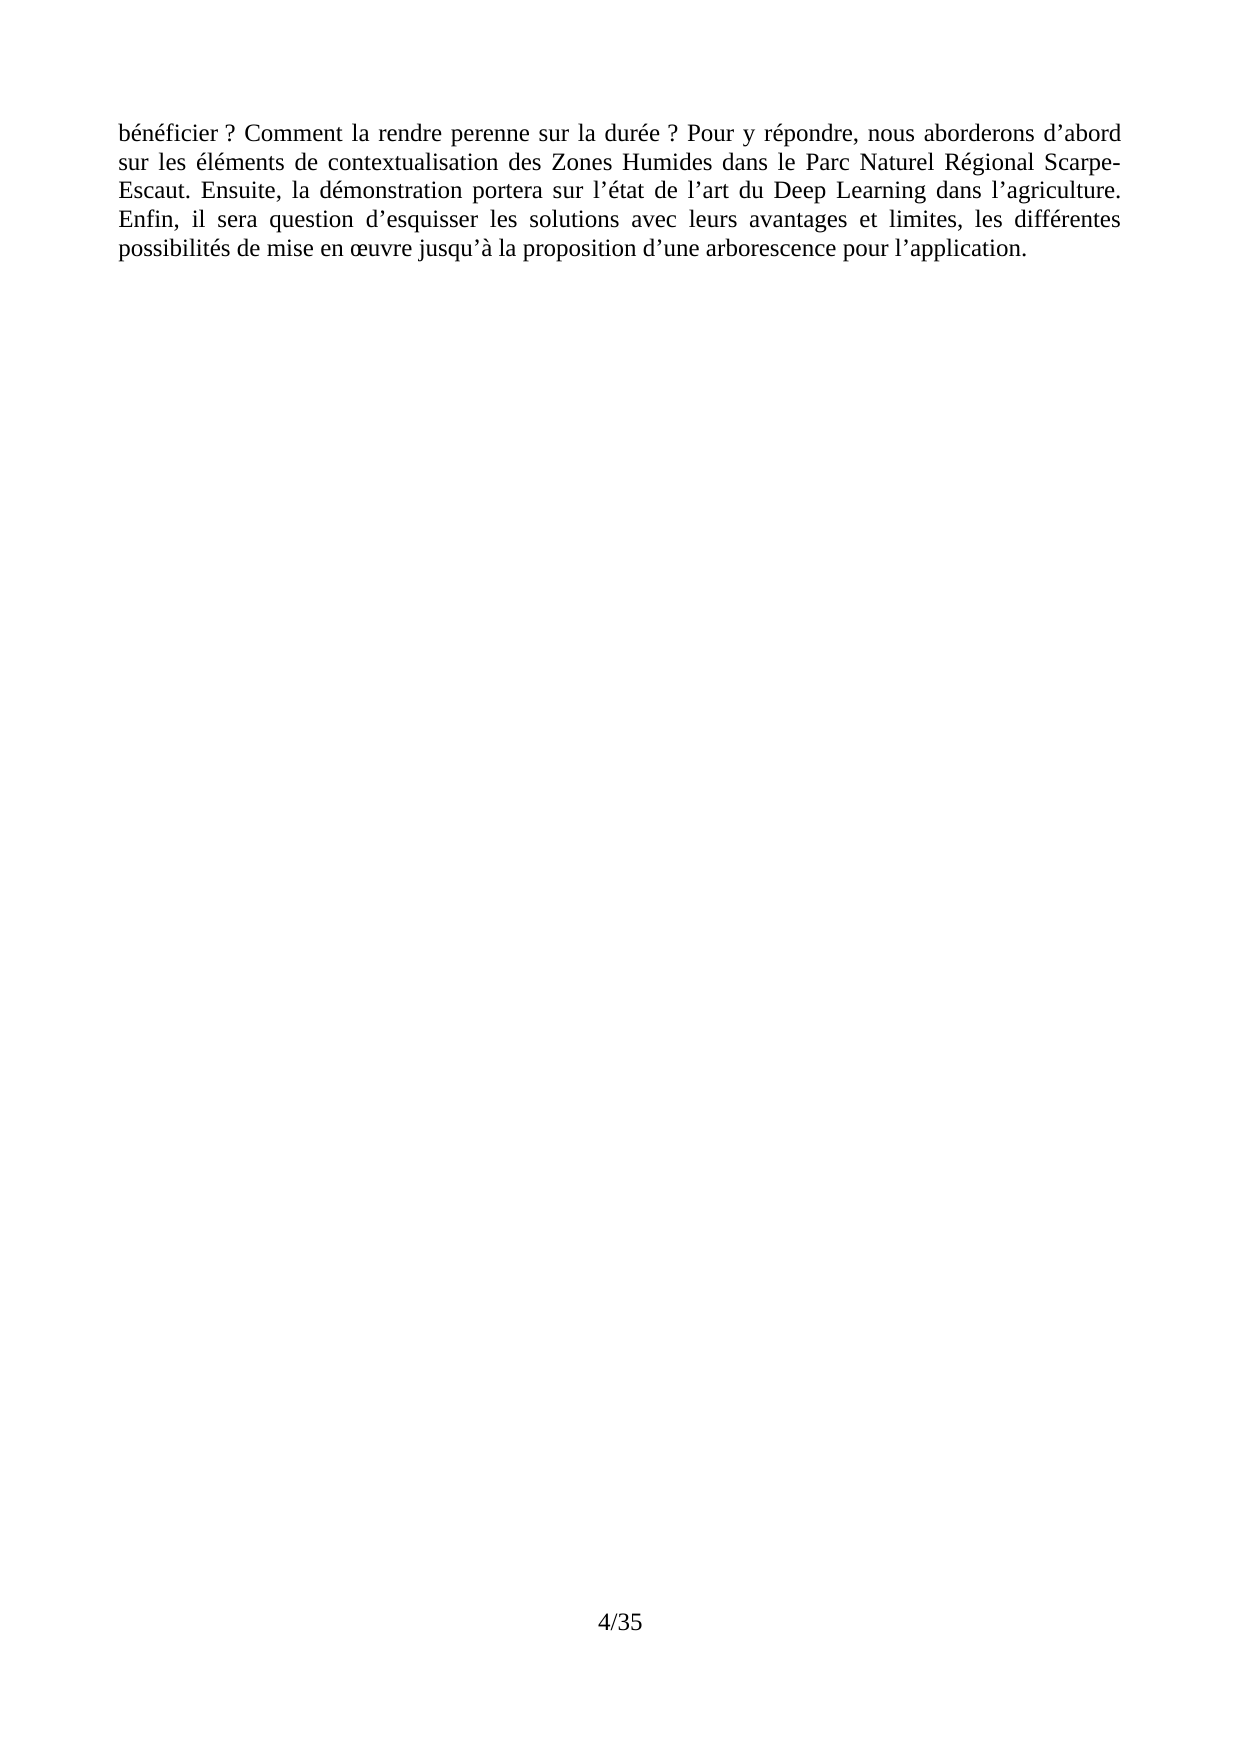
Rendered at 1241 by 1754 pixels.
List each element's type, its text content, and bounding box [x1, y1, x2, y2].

text bénéficier ? Comment la rendre perenne sur la durée ? Pour y répondre, nous aborderons d’abord sur les éléments de contextualisation des Zones Humides dans le Parc Naturel Régional Scarpe-Escaut. Ensuite, la démonstration portera sur l’état de l’art du Deep Learning dans l’agriculture. Enfin, il sera question d’esquisser les solutions avec leurs avantages et limites, les différentes possibilités de mise en œuvre jusqu’à la proposition d’une arborescence pour l’application. [118, 118, 1122, 262]
